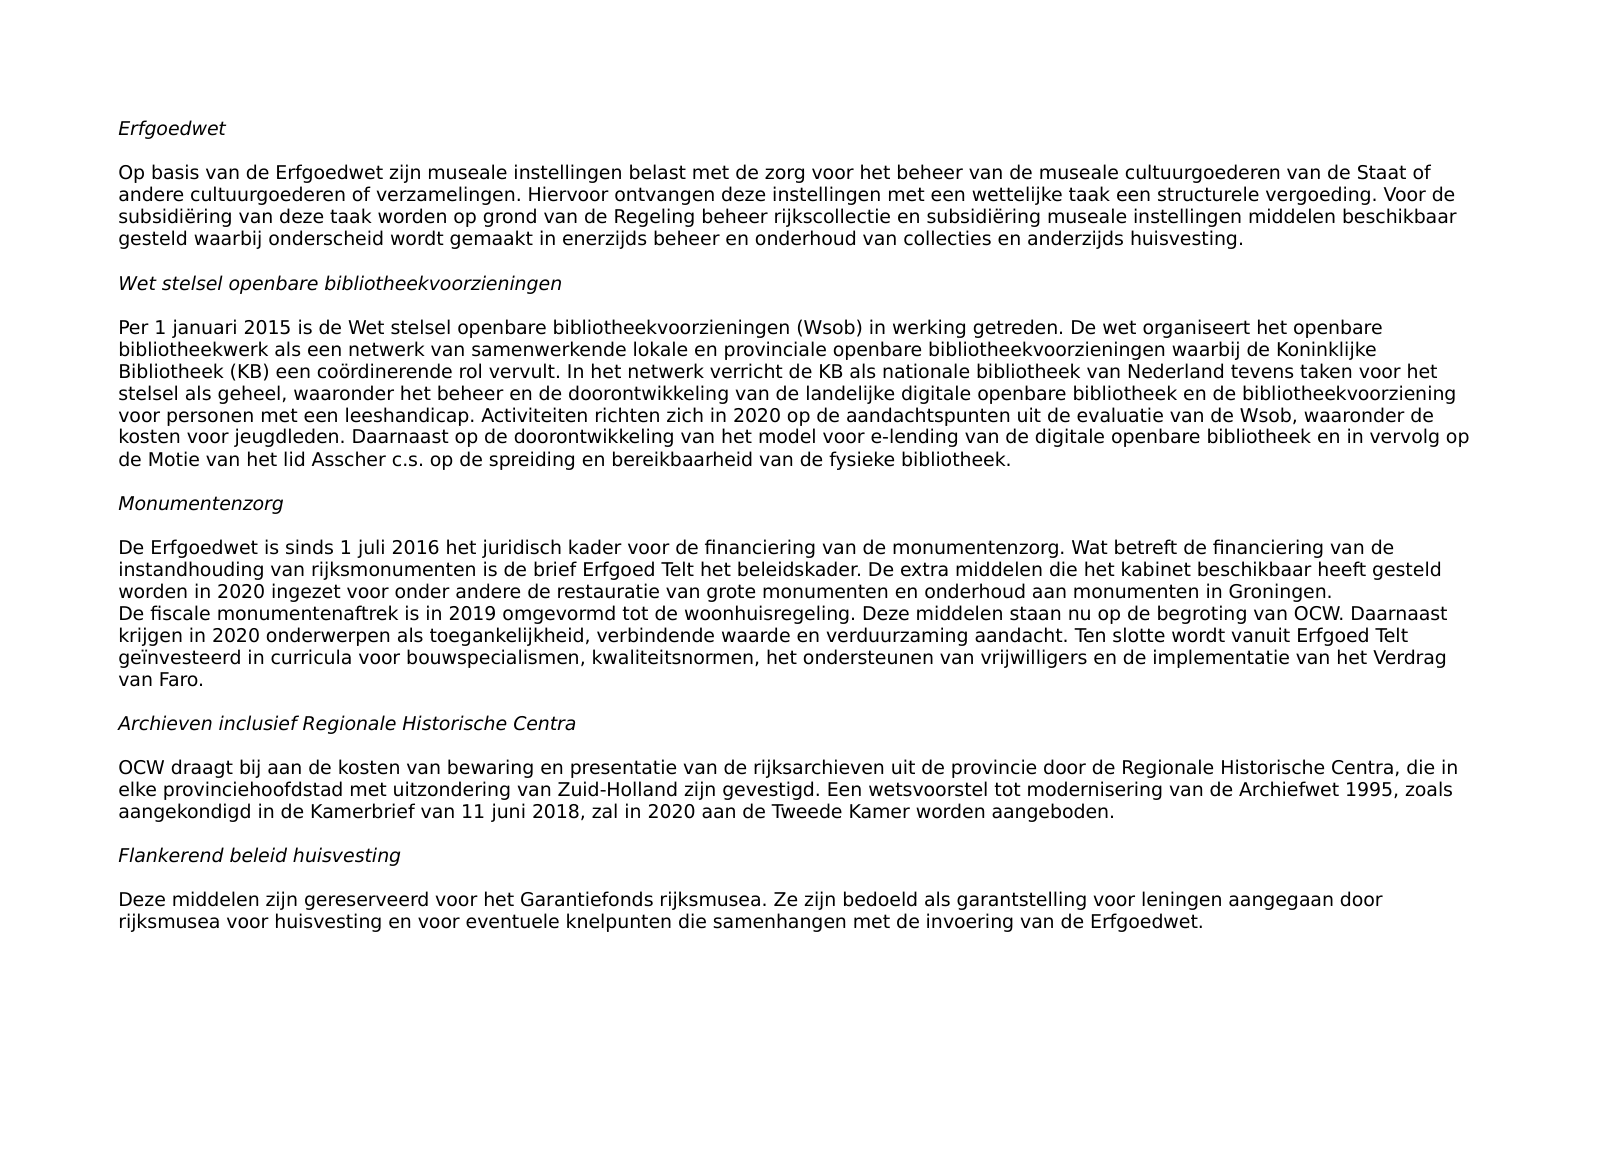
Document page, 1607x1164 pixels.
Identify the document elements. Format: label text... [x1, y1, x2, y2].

subtitle Erfgoedwet [118, 118, 1488, 140]
text OCW draagt bij aan de kosten van bewaring en presentatie van de rijksarchieven uit de provincie door de Regionale Historische Centra, die in elke provinciehoofdstad met uitzondering van Zuid-Holland zijn gevestigd. Een wetsvoorstel tot modernisering van de Archiefwet 1995, zoals aangekondigd in de Kamerbrief van 11 juni 2018, zal in 2020 aan de Tweede Kamer worden aangeboden. [118, 757, 1488, 823]
subtitle Monumentenzorg [118, 493, 1488, 514]
text Per 1 januari 2015 is de Wet stelsel openbare bibliotheekvoorzieningen (Wsob) in werking getreden. De wet organiseert het openbare bibliotheekwerk als een netwerk van samenwerkende lokale en provinciale openbare bibliotheekvoorzieningen waarbij de Koninklijke Bibliotheek (KB) een coördinerende rol vervult. In het netwerk verricht de KB als nationale bibliotheek van Nederland tevens taken voor het stelsel als geheel, waaronder het beheer en de doorontwikkeling van de landelijke digitale openbare bibliotheek en de bibliotheekvoorziening voor personen met een leeshandicap. Activiteiten richten zich in 2020 op de aandachtspunten uit de evaluatie van de Wsob, waaronder de kosten voor jeugdleden. Daarnaast op de doorontwikkeling van het model voor e-lending van de digitale openbare bibliotheek en in vervolg op de Motie van het lid Asscher c.s. op de spreiding en bereikbaarheid van de fysieke bibliotheek. [118, 317, 1488, 470]
text De Erfgoedwet is sinds 1 juli 2016 het juridisch kader voor de financiering van de monumentenzorg. Wat betreft de financiering van de instandhouding van rijksmonumenten is de brief Erfgoed Telt het beleidskader. De extra middelen die het kabinet beschikbaar heeft gesteld worden in 2020 ingezet voor onder andere de restauratie van grote monumenten en onderhoud aan monumenten in Groningen. [118, 537, 1488, 603]
text De fiscale monumentenaftrek is in 2019 omgevormd tot de woonhuisregeling. Deze middelen staan nu op de begroting van OCW. Daarnaast krijgen in 2020 onderwerpen als toegankelijkheid, verbindende waarde en verduurzaming aandacht. Ten slotte wordt vanuit Erfgoed Telt geïnvesteerd in curricula voor bouwspecialismen, kwaliteitsnormen, het ondersteunen van vrijwilligers en de implementatie van het Verdrag van Faro. [118, 603, 1488, 691]
subtitle Archieven inclusief Regionale Historische Centra [118, 713, 1488, 735]
text Deze middelen zijn gereserveerd voor het Garantiefonds rijksmusea. Ze zijn bedoeld als garantstelling voor leningen aangegaan door rijksmusea voor huisvesting en voor eventuele knelpunten die samenhangen met de invoering van de Erfgoedwet. [118, 889, 1488, 933]
subtitle Wet stelsel openbare bibliotheekvoorzieningen [118, 272, 1488, 294]
text Op basis van de Erfgoedwet zijn museale instellingen belast met de zorg voor het beheer van de museale cultuurgoederen van de Staat of andere cultuurgoederen of verzamelingen. Hiervoor ontvangen deze instellingen met een wettelijke taak een structurele vergoeding. Voor de subsidiëring van deze taak worden op grond van de Regeling beheer rijkscollectie en subsidiëring museale instellingen middelen beschikbaar gesteld waarbij onderscheid wordt gemaakt in enerzijds beheer en onderhoud van collecties en anderzijds huisvesting. [118, 162, 1488, 250]
subtitle Flankerend beleid huisvesting [118, 845, 1488, 867]
